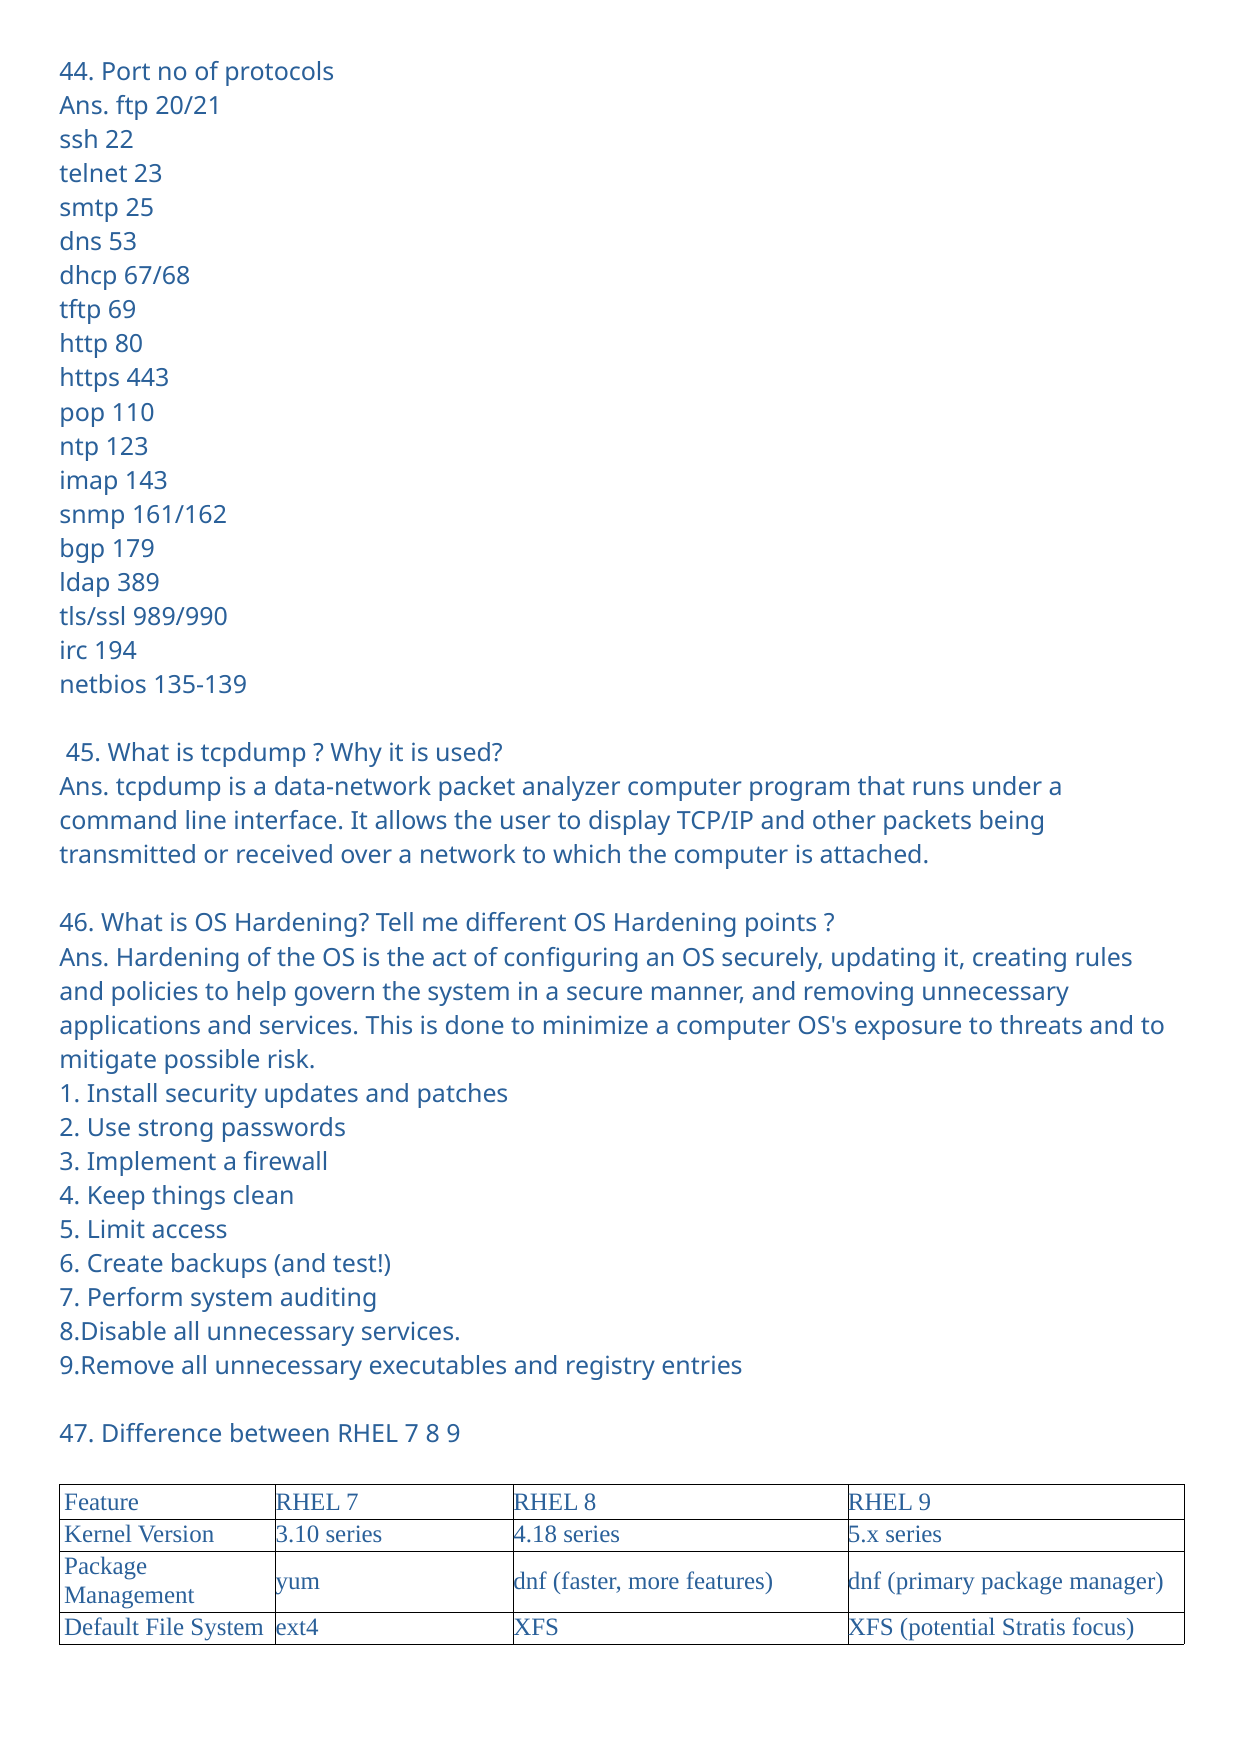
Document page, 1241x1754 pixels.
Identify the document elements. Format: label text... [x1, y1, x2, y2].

text https 443 [59, 360, 1184, 394]
text 1. Install security updates and patches [59, 1075, 1184, 1109]
text dns 53 [59, 224, 1184, 258]
table_cell 4.18 series [514, 1520, 848, 1551]
table_cell Default File System [60, 1613, 275, 1644]
text 8.Disable all unnecessary services. [59, 1314, 1184, 1348]
text smtp 25 [59, 190, 1184, 224]
table_cell dnf (primary package manager) [849, 1552, 1184, 1612]
text dhcp 67/68 [59, 258, 1184, 292]
text bgp 179 [59, 530, 1184, 564]
text imap 143 [59, 462, 1184, 496]
text ldap 389 [59, 564, 1184, 598]
text tftp 69 [59, 292, 1184, 326]
text 5. Limit access [59, 1212, 1184, 1246]
table_cell dnf (faster, more features) [514, 1552, 848, 1612]
table_cell Kernel Version [60, 1520, 275, 1551]
text 7. Perform system auditing [59, 1280, 1184, 1314]
text 46. What is OS Hardening? Tell me different OS Hardening points ? [59, 905, 1184, 939]
text ssh 22 [59, 122, 1184, 156]
text ntp 123 [59, 428, 1184, 462]
table_cell 5.x series [849, 1520, 1184, 1551]
text Ans. ftp 20/21 [59, 88, 1184, 122]
text 4. Keep things clean [59, 1178, 1184, 1212]
text irc 194 [59, 633, 1184, 667]
text Ans. tcpdump is a data-network packet analyzer computer program that runs under a command line interface. It allows the user to display TCP/IP and other packets being transmitted or received over a network to which the computer is attached. [59, 769, 1184, 871]
text Ans. Hardening of the OS is the act of configuring an OS securely, updating it, creating rules and policies to help govern the system in a secure manner, and removing unnecessary applications and services. This is done to minimize a computer OS's exposure to threats and to mitigate possible risk. [59, 939, 1184, 1075]
text 44. Port no of protocols [59, 53, 1184, 88]
text 9.Remove all unnecessary executables and registry entries [59, 1348, 1184, 1382]
table_cell XFS (potential Stratis focus) [849, 1613, 1184, 1644]
table_cell 3.10 series [276, 1520, 513, 1551]
table_header Feature [60, 1485, 275, 1519]
text 6. Create backups (and test!) [59, 1246, 1184, 1280]
text pop 110 [59, 394, 1184, 428]
table_cell Package Management [60, 1552, 275, 1612]
text tls/ssl 989/990 [59, 598, 1184, 633]
table_cell XFS [514, 1613, 848, 1644]
text http 80 [59, 326, 1184, 360]
table_header RHEL 8 [514, 1485, 848, 1519]
text 3. Implement a firewall [59, 1143, 1184, 1178]
text 47. Difference between RHEL 7 8 9 [59, 1416, 1184, 1484]
text 2. Use strong passwords [59, 1109, 1184, 1143]
table_header RHEL 7 [276, 1485, 513, 1519]
text netbios 135-139 [59, 667, 1184, 701]
text snmp 161/162 [59, 496, 1184, 530]
table_header RHEL 9 [849, 1485, 1184, 1519]
table_cell ext4 [276, 1613, 513, 1644]
text 45. What is tcpdump ? Why it is used? [59, 735, 1184, 769]
text telnet 23 [59, 156, 1184, 190]
table_cell yum [276, 1552, 513, 1612]
